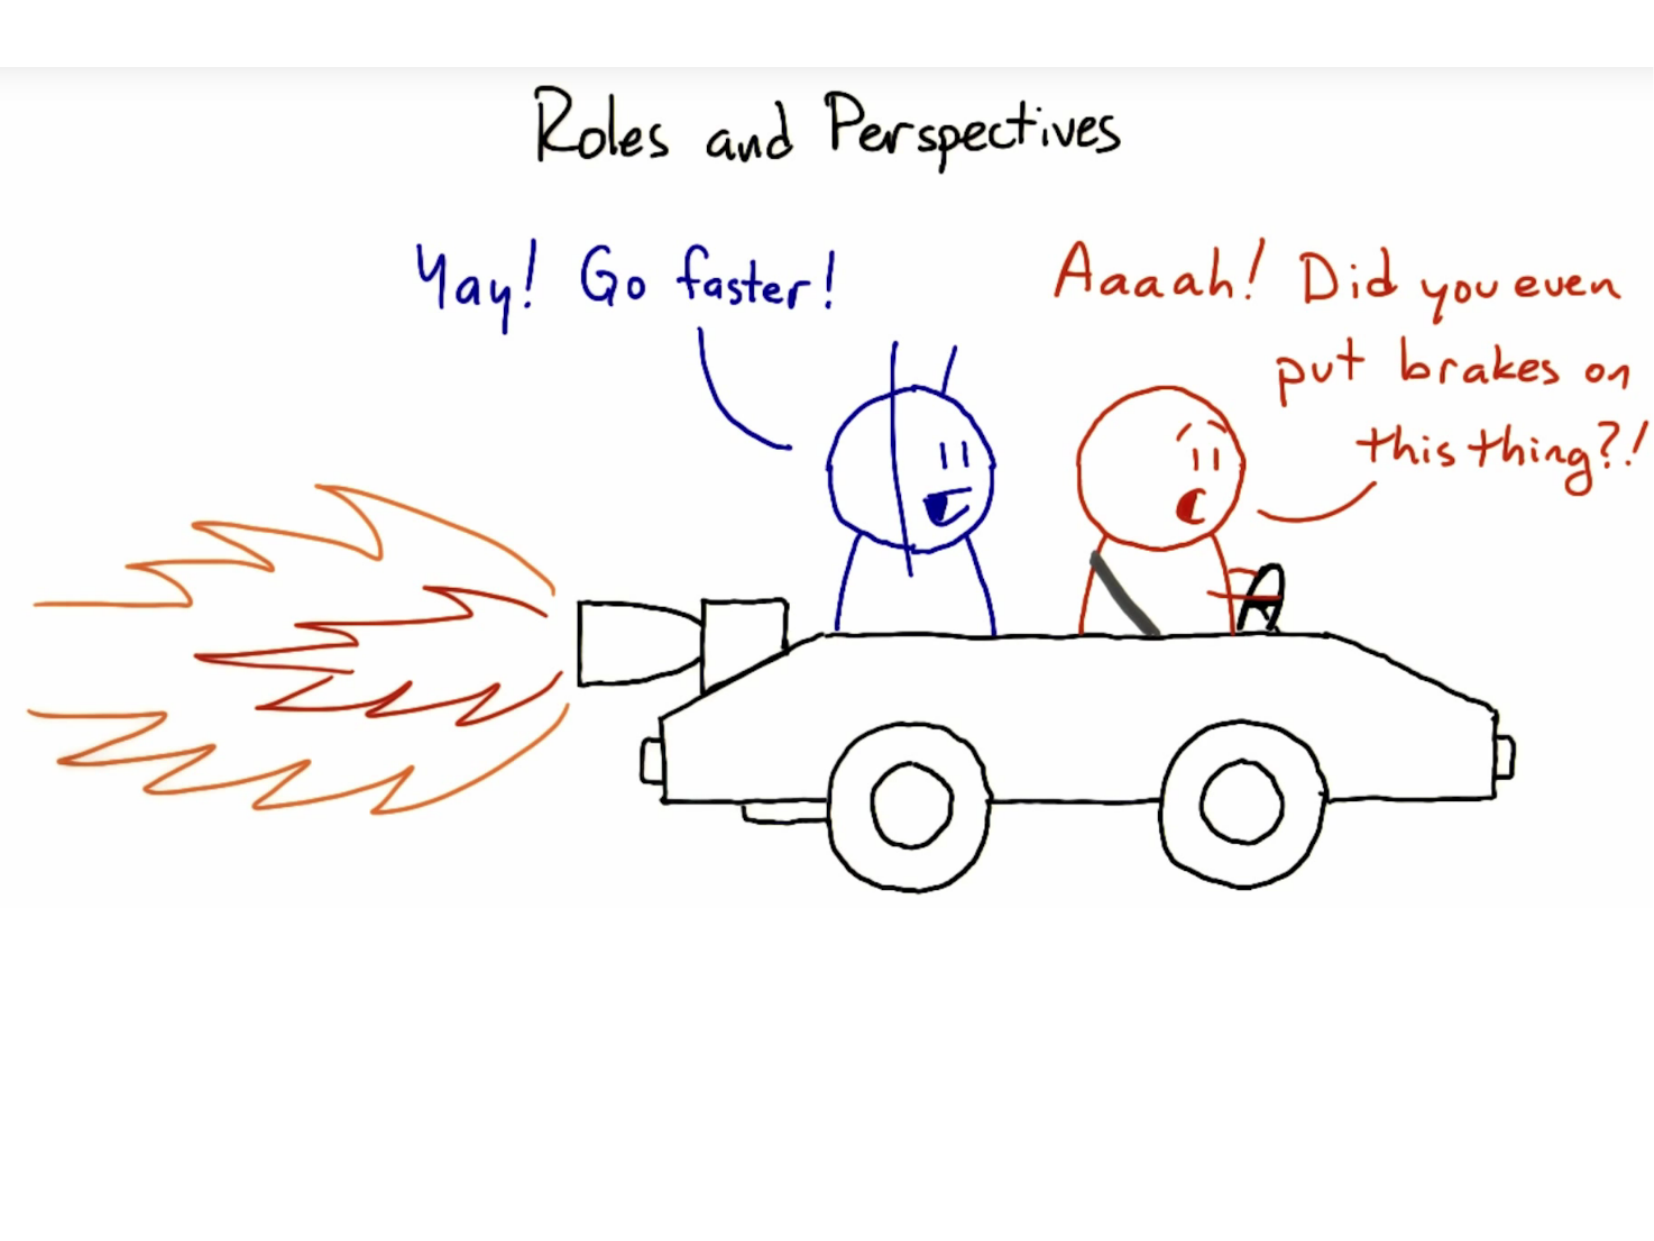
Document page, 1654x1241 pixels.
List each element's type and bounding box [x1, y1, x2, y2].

picture [0, 67, 1654, 908]
